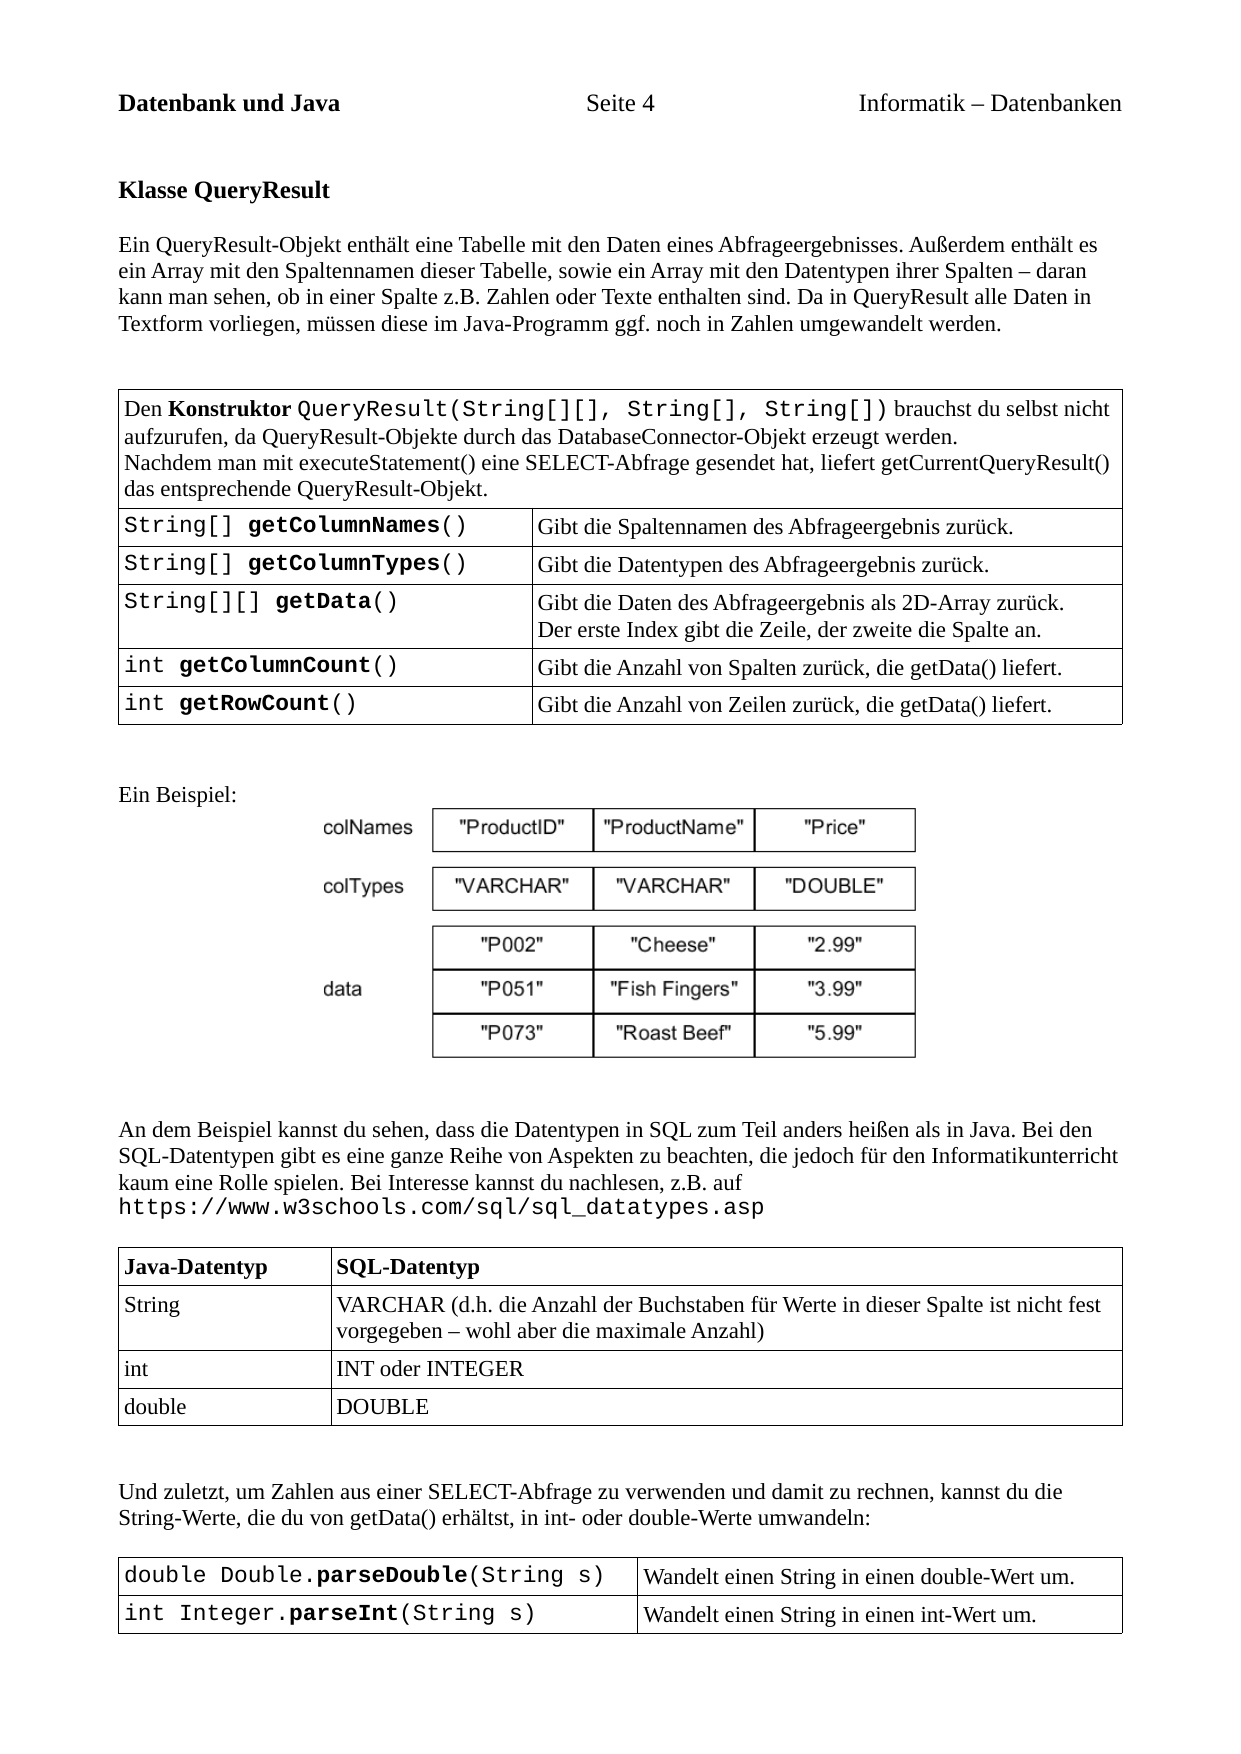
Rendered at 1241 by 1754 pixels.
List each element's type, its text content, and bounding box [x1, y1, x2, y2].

table_cell Gibt die Datentypen des Abfrageergebnis zurück. [533, 547, 1122, 583]
table_cell Gibt die Daten des Abfrageergebnis als 2D-Array zurück. Der erste Index gibt die Zeile, der zweite die Spalte an. [533, 585, 1122, 648]
table_header Den Konstruktor QueryResult(String[][], String[], String[]) brauchst du selbst nicht aufzurufen, da QueryResult-Objekte durch das DatabaseConnector-Objekt erzeugt werden. Nachdem man mit executeStatement() eine SELECT-Abfrage gesendet hat, liefert getCurrentQueryResult() das entsprechende QueryResult-Objekt. [119, 390, 1122, 508]
table_header SQL-Datentyp [332, 1248, 1122, 1285]
table_cell Wandelt einen String in einen int-Wert um. [638, 1596, 1122, 1633]
table_cell int [119, 1351, 331, 1387]
table_cell Gibt die Spaltennamen des Abfrageergebnis zurück. [533, 509, 1122, 546]
table_cell Gibt die Anzahl von Spalten zurück, die getData() liefert. [533, 649, 1122, 686]
table_cell int getColumnCount() [119, 649, 532, 686]
text Klasse QueryResult [118, 176, 1122, 204]
table_cell String[][] getData() [119, 585, 532, 648]
table_header Wandelt einen String in einen double-Wert um. [638, 1558, 1122, 1595]
table_cell VARCHAR (d.h. die Anzahl der Buchstaben für Werte in dieser Spalte ist nicht fest vorgegeben – wohl aber die maximale Anzahl) [332, 1286, 1122, 1349]
table_cell int getRowCount() [119, 687, 532, 723]
table_cell double [119, 1389, 331, 1425]
table_cell INT oder INTEGER [332, 1351, 1122, 1387]
table_cell String [119, 1286, 331, 1349]
table_cell Gibt die Anzahl von Zeilen zurück, die getData() liefert. [533, 687, 1122, 723]
table_cell String[] getColumnTypes() [119, 547, 532, 583]
picture [323, 807, 917, 1059]
table_cell String[] getColumnNames() [119, 509, 532, 546]
text Und zuletzt, um Zahlen aus einer SELECT-Abfrage zu verwenden und damit zu rechnen, kannst du die String-Werte, die du von getData() erhältst, in int- oder double-Werte umwandeln: [118, 1478, 1122, 1531]
text An dem Beispiel kannst du sehen, dass die Datentypen in SQL zum Teil anders heißen als in Java. Bei den SQL-Datentypen gibt es eine ganze Reihe von Aspekten zu beachten, die jedoch für den Informatikunterricht kaum eine Rolle spielen. Bei Interesse kannst du nachlesen, z.B. auf [118, 1116, 1122, 1195]
table_cell int Integer.parseInt(String s) [119, 1596, 637, 1633]
text https://www.w3schools.com/sql/sql_datatypes.asp [118, 1195, 1122, 1221]
text Ein QueryResult-Objekt enthält eine Tabelle mit den Daten eines Abfrageergebnisses. Außerdem enthält es ein Array mit den Spaltennamen dieser Tabelle, sowie ein Array mit den Datentypen ihrer Spalten – daran kann man sehen, ob in einer Spalte z.B. Zahlen oder Texte enthalten sind. Da in QueryResult alle Daten in Textform vorliegen, müssen diese im Java-Programm ggf. noch in Zahlen umgewandelt werden. [118, 231, 1122, 336]
table_header Java-Datentyp [119, 1248, 331, 1285]
table_cell DOUBLE [332, 1389, 1122, 1425]
table_header double Double.parseDouble(String s) [119, 1558, 637, 1595]
text Ein Beispiel: [118, 781, 1122, 807]
